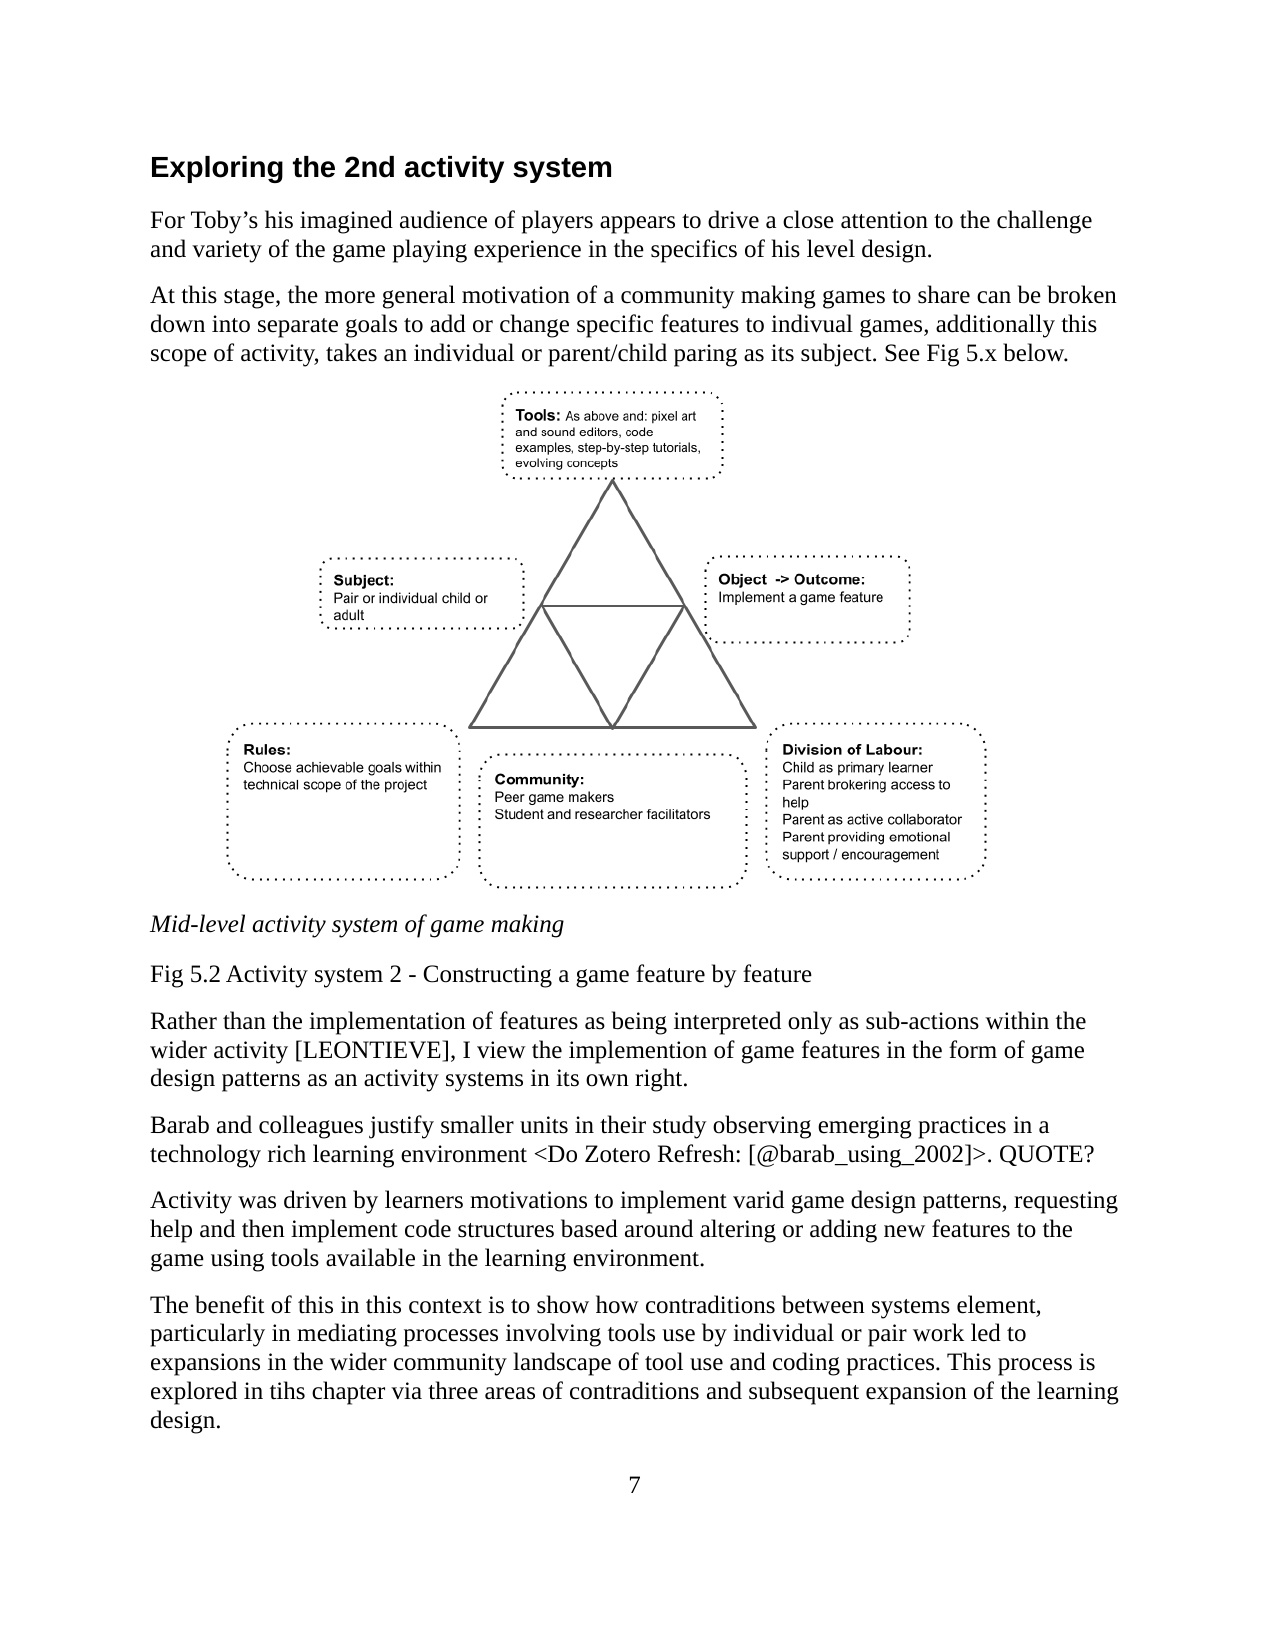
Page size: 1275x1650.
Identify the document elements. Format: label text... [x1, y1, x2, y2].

subtitle Exploring the 2nd activity system [150, 150, 1125, 183]
text The benefit of this in this context is to show how contraditions between systems element, particularly in mediating processes involving tools use by individual or pair work led to expansions in the wider community landscape of tool use and coding practices. This process is explored in tihs chapter via three areas of contraditions and subsequent expansion of the learning design. [150, 1290, 1125, 1433]
text At this stage, the more general motivation of a community making games to share can be broken down into separate goals to add or change specific features to indivual games, additionally this scope of activity, takes an individual or parent/child paring as its subject. See Fig 5.x below. [150, 280, 1125, 367]
text For Toby’s his imagined audience of players appears to drive a close attention to the challenge and variety of the game playing experience in the specifics of his level design. [150, 205, 1125, 262]
text Fig 5.2 Activity system 2 - Constructing a game feature by feature [150, 959, 1125, 988]
picture [150, 375, 1077, 897]
text Rather than the implementation of features as being interpreted only as sub-actions within the wider activity [LEONTIEVE], I view the implemention of game features in the form of game design patterns as an activity systems in its own right. [150, 1006, 1125, 1092]
text Barab and colleagues justify smaller units in their study observing emerging practices in a technology rich learning environment <Do Zotero Refresh: [@barab_using_2002]>. QUOTE? [150, 1110, 1125, 1168]
text Mid-level activity system of game making [150, 909, 1125, 938]
text Activity was driven by learners motivations to implement varid game design patterns, requesting help and then implement code structures based around altering or adding new features to the game using tools available in the learning environment. [150, 1186, 1125, 1272]
